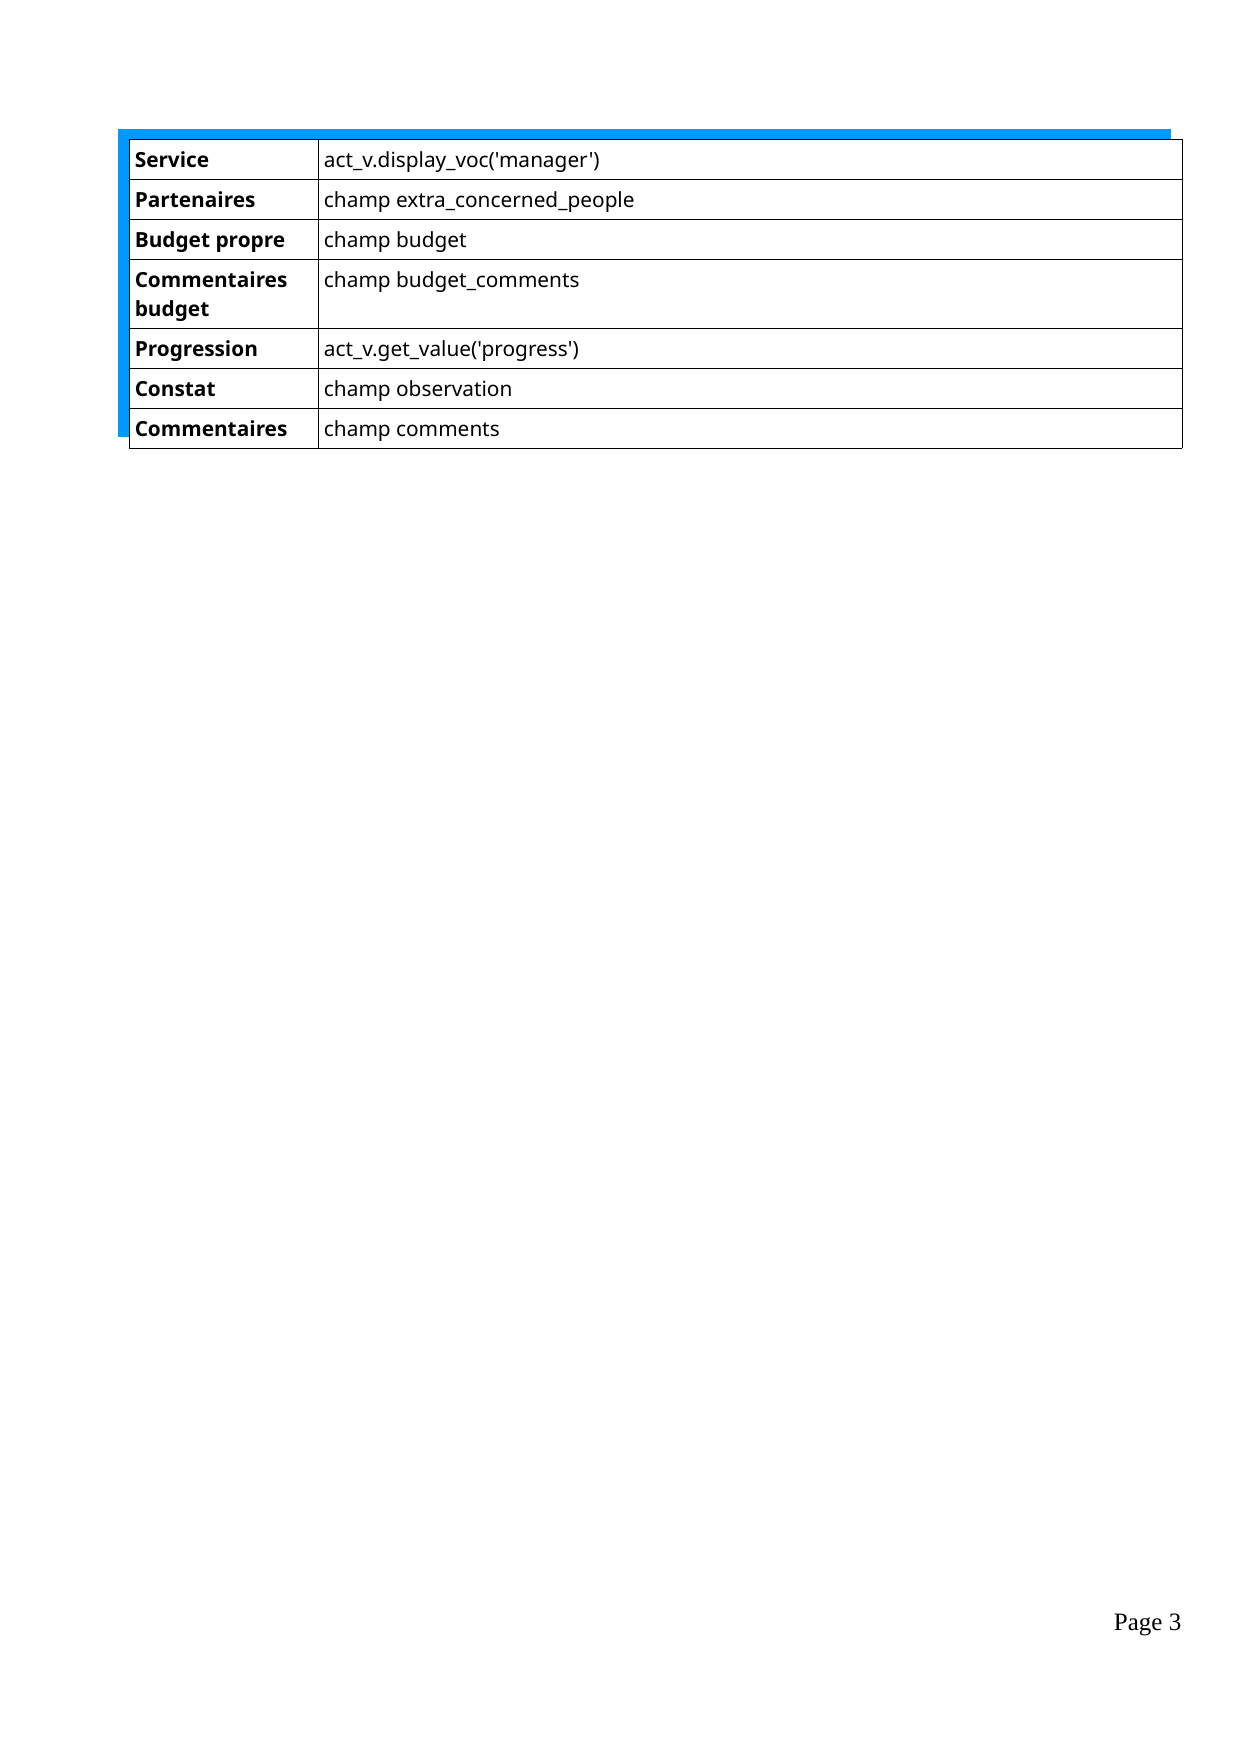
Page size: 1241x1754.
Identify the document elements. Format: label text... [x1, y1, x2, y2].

table_cell Constat [130, 369, 318, 408]
table_cell Commentaires [130, 409, 318, 448]
table_cell champ observation [319, 369, 1182, 408]
table_cell champ comments [319, 409, 1182, 448]
table_cell champ budget_comments [319, 260, 1182, 328]
table_cell Commentaires budget [130, 260, 318, 328]
table_cell Budget propre [130, 220, 318, 259]
table_cell Partenaires [130, 180, 318, 219]
table_cell act_v.get_value('progress') [319, 329, 1182, 368]
table_cell act_v.display_voc('manager') [319, 140, 1182, 179]
table_cell champ budget [319, 220, 1182, 259]
table_cell champ extra_concerned_people [319, 180, 1182, 219]
table_cell Progression [130, 329, 318, 368]
table_cell Service [130, 140, 318, 179]
